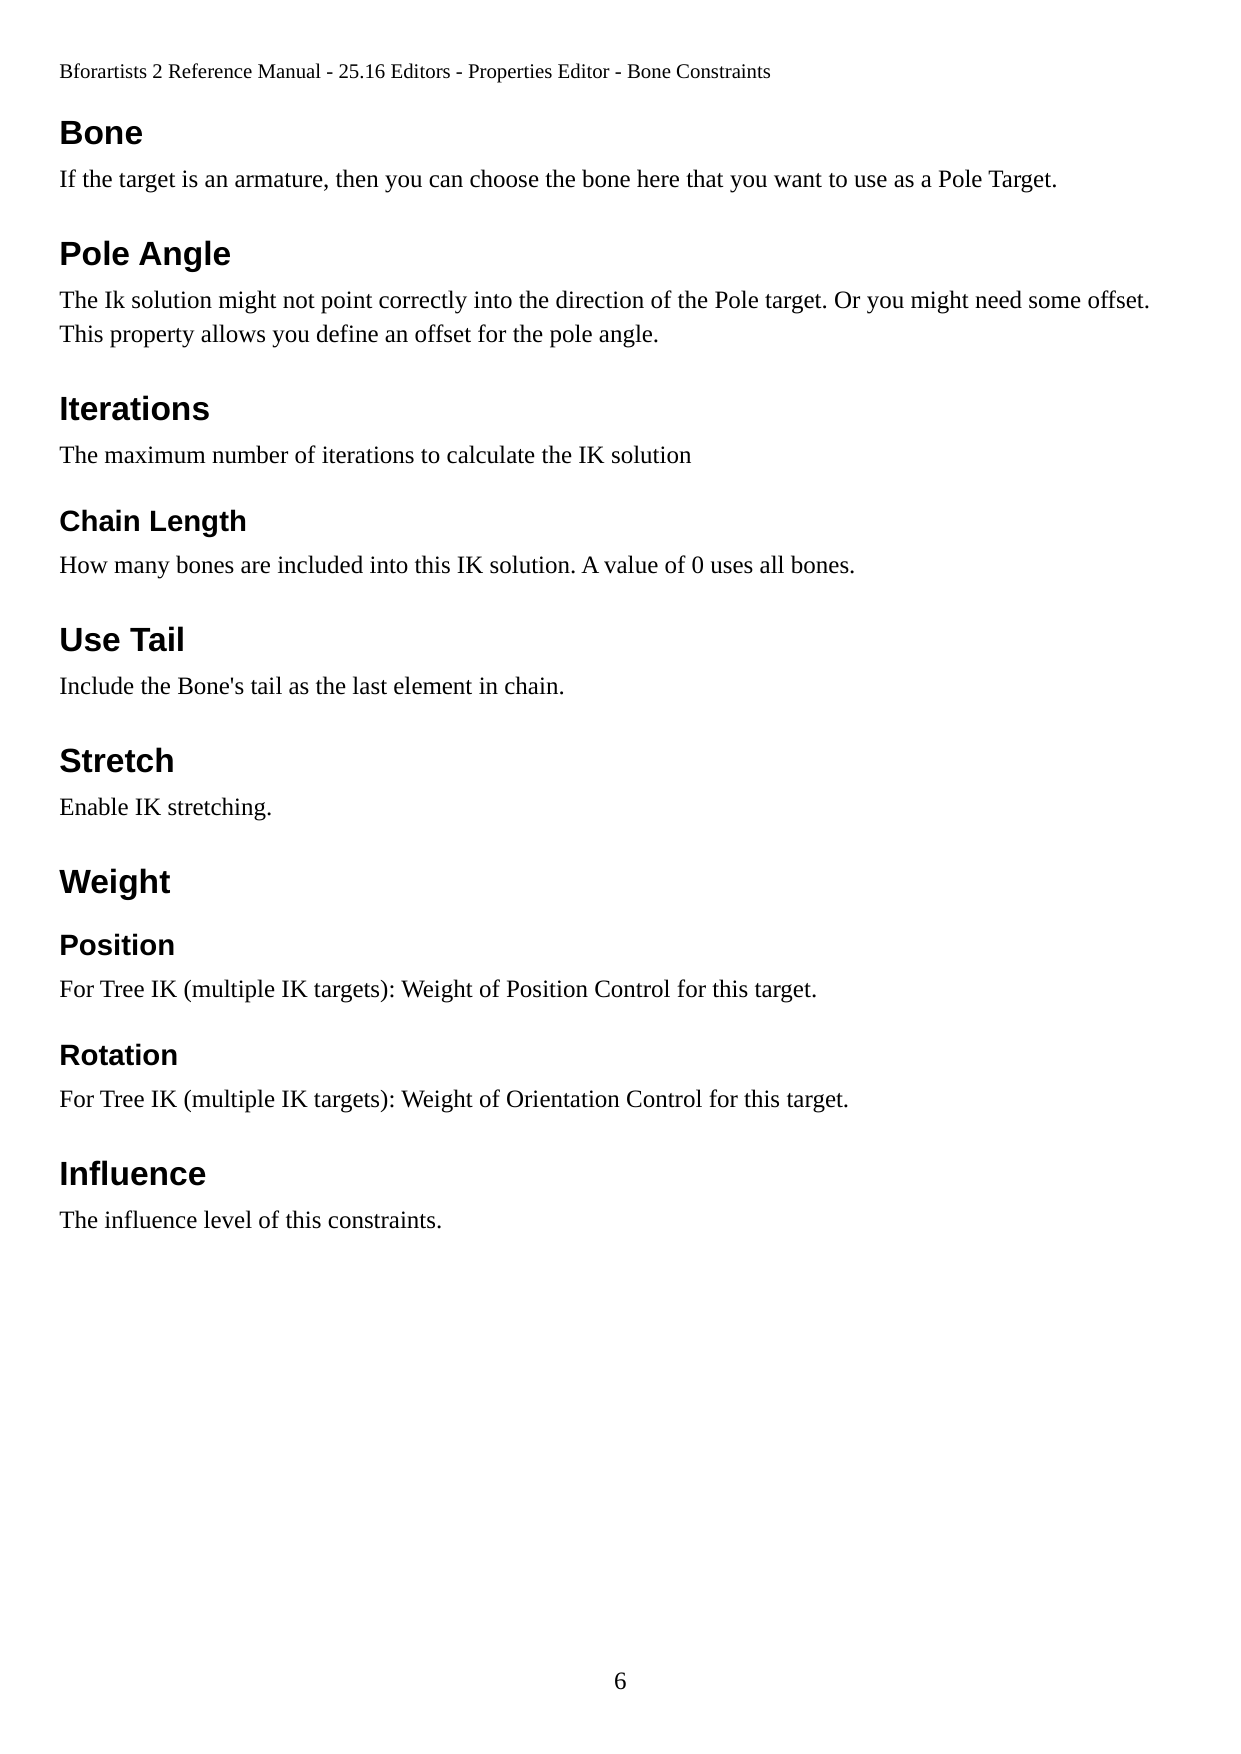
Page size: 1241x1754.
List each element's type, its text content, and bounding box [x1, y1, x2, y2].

subtitle Bone [59, 113, 1181, 151]
subtitle Weight [59, 862, 1181, 901]
subtitle Chain Length [59, 504, 1181, 538]
text For Tree IK (multiple IK targets): Weight of Orientation Control for this target. [59, 1084, 1181, 1113]
subtitle Rotation [59, 1038, 1181, 1072]
subtitle Use Tail [59, 620, 1181, 659]
text If the target is an armature, then you can choose the bone here that you want to use as a Pole Target. [59, 164, 1181, 192]
text For Tree IK (multiple IK targets): Weight of Position Control for this target. [59, 974, 1181, 1003]
subtitle Position [59, 928, 1181, 962]
text Include the Bone's tail as the last element in chain. [59, 671, 1181, 700]
text The maximum number of iterations to calculate the IK solution [59, 440, 1181, 469]
subtitle Pole Angle [59, 234, 1181, 272]
subtitle Stretch [59, 741, 1181, 780]
text The influence level of this constraints. [59, 1205, 1181, 1234]
text How many bones are included into this IK solution. A value of 0 uses all bones. [59, 550, 1181, 579]
text Enable IK stretching. [59, 792, 1181, 821]
text The Ik solution might not point correctly into the direction of the Pole target. Or you might need some offset. This property allows you define an offset for the pole angle. [59, 285, 1181, 348]
subtitle Influence [59, 1154, 1181, 1193]
subtitle Iterations [59, 389, 1181, 428]
